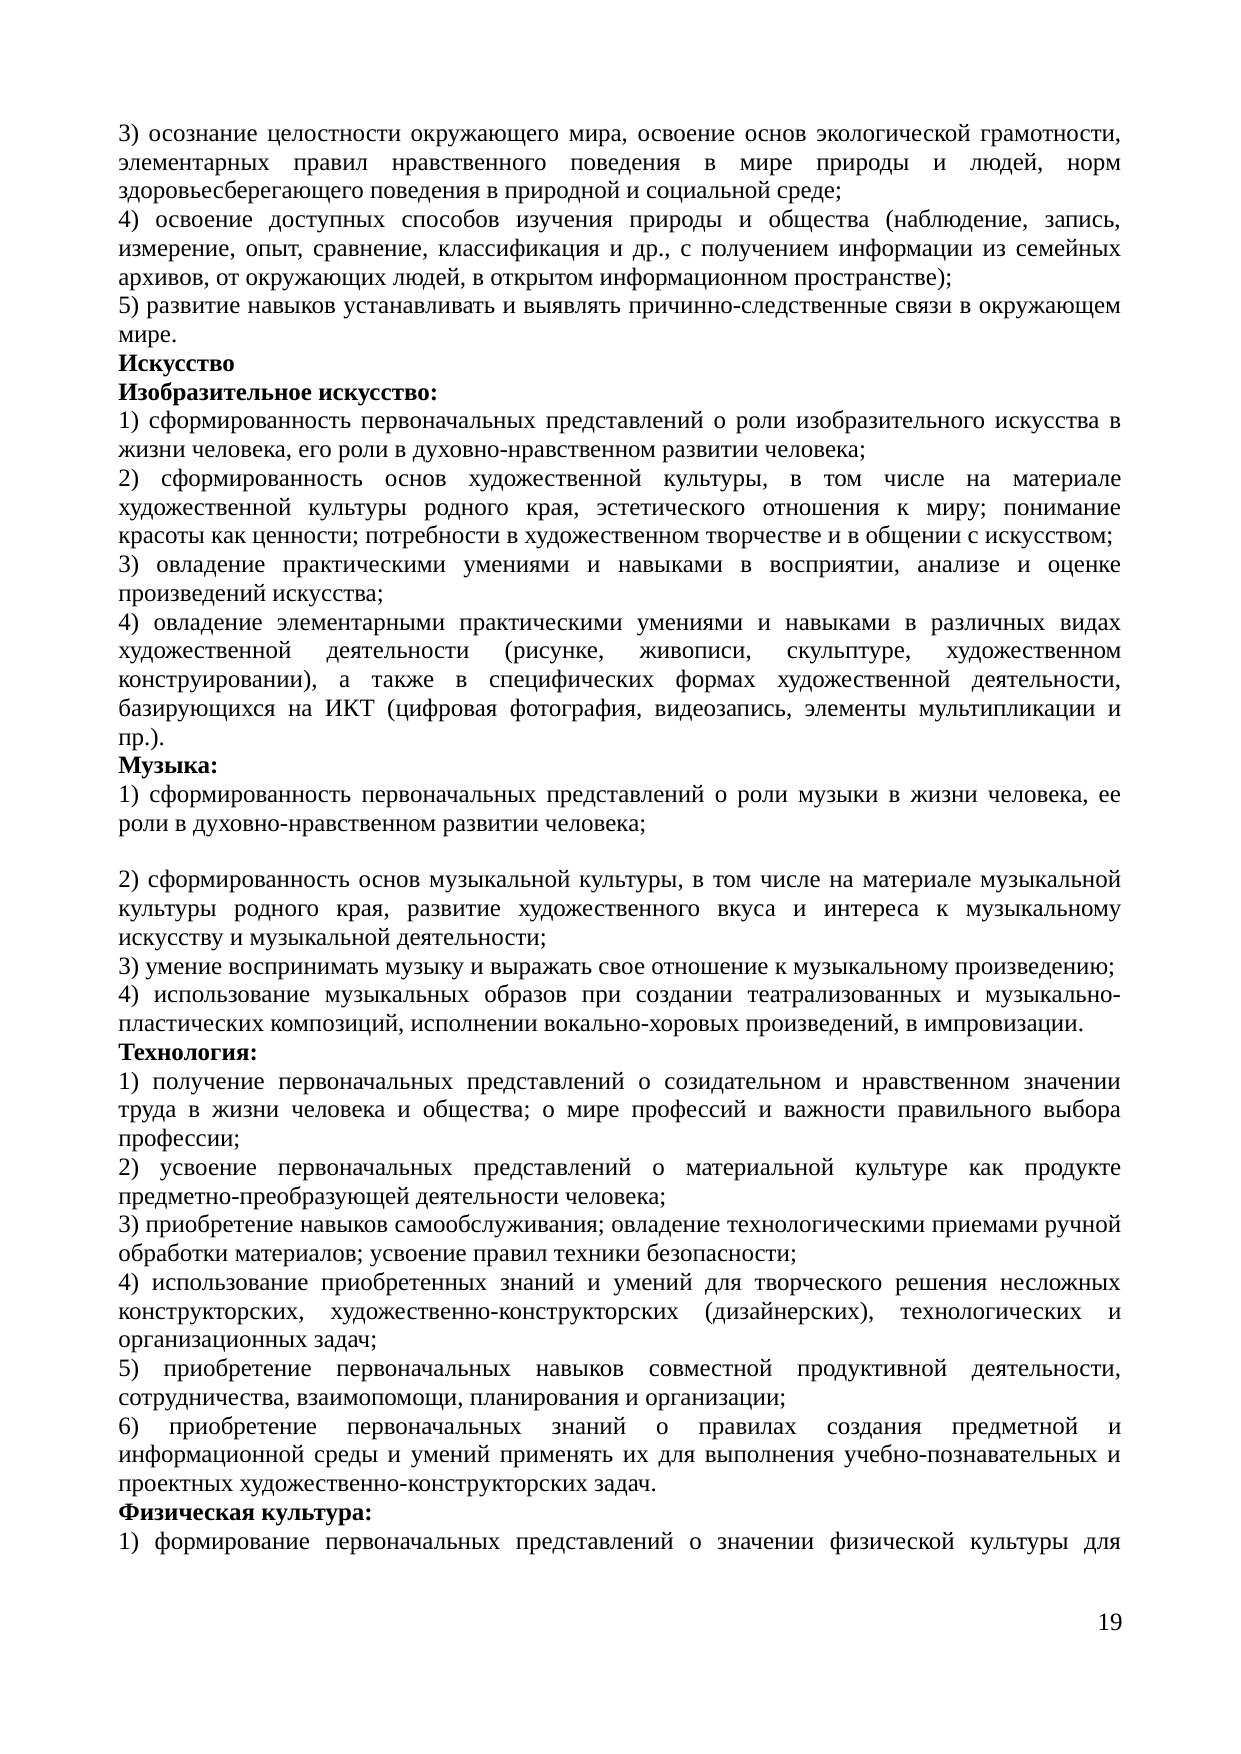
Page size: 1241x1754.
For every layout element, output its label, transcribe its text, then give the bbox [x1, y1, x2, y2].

text 2) сформированность основ художественной культуры, в том числе на материале художественной культуры родного края, эстетического отношения к миру; понимание красоты как ценности; потребности в художественном творчестве и в общении с искусством; [118, 463, 1122, 549]
text 6) приобретение первоначальных знаний о правилах создания предметной и информационной среды и умений применять их для выполнения учебно-познавательных и проектных художественно-конструкторских задач. [118, 1411, 1122, 1497]
text 5) приобретение первоначальных навыков совместной продуктивной деятельности, сотрудничества, взаимопомощи, планирования и организации; [118, 1353, 1122, 1411]
text Изобразительное искусство: [118, 377, 1122, 406]
text 3) умение воспринимать музыку и выражать свое отношение к музыкальному произведению; [118, 951, 1122, 979]
text 1) сформированность первоначальных представлений о роли музыки в жизни человека, ее роли в духовно-нравственном развитии человека; [118, 779, 1122, 837]
text 1) формирование первоначальных представлений о значении физической культуры для [118, 1526, 1122, 1554]
text 4) использование приобретенных знаний и умений для творческого решения несложных конструкторских, художественно-конструкторских (дизайнерских), технологических и организационных задач; [118, 1267, 1122, 1353]
text Физическая культура: [118, 1497, 1122, 1526]
text Технология: [118, 1037, 1122, 1066]
text 3) осознание целостности окружающего мира, освоение основ экологической грамотности, элементарных правил нравственного поведения в мире природы и людей, норм здоровьесберегающего поведения в природной и социальной среде; [118, 118, 1122, 204]
text 4) освоение доступных способов изучения природы и общества (наблюдение, запись, измерение, опыт, сравнение, классификация и др., с получением информации из семейных архивов, от окружающих людей, в открытом информационном пространстве); [118, 204, 1122, 291]
text 2) сформированность основ музыкальной культуры, в том числе на материале музыкальной культуры родного края, развитие художественного вкуса и интереса к музыкальному искусству и музыкальной деятельности; [118, 864, 1122, 951]
text 1) сформированность первоначальных представлений о роли изобразительного искусства в жизни человека, его роли в духовно-нравственном развитии человека; [118, 406, 1122, 463]
text 1) получение первоначальных представлений о созидательном и нравственном значении труда в жизни человека и общества; о мире профессий и важности правильного выбора профессии; [118, 1066, 1122, 1152]
text 4) использование музыкальных образов при создании театрализованных и музыкально-пластических композиций, исполнении вокально-хоровых произведений, в импровизации. [118, 979, 1122, 1037]
text 3) приобретение навыков самообслуживания; овладение технологическими приемами ручной обработки материалов; усвоение правил техники безопасности; [118, 1209, 1122, 1267]
text 4) овладение элементарными практическими умениями и навыками в различных видах художественной деятельности (рисунке, живописи, скульптуре, художественном конструировании), а также в специфических формах художественной деятельности, базирующихся на ИКТ (цифровая фотография, видеозапись, элементы мультипликации и пр.). [118, 607, 1122, 751]
text 3) овладение практическими умениями и навыками в восприятии, анализе и оценке произведений искусства; [118, 549, 1122, 607]
text 5) развитие навыков устанавливать и выявлять причинно-следственные связи в окружающем мире. [118, 291, 1122, 348]
text Музыка: [118, 751, 1122, 779]
text Искусство [118, 348, 1122, 377]
text 2) усвоение первоначальных представлений о материальной культуре как продукте предметно-преобразующей деятельности человека; [118, 1152, 1122, 1209]
